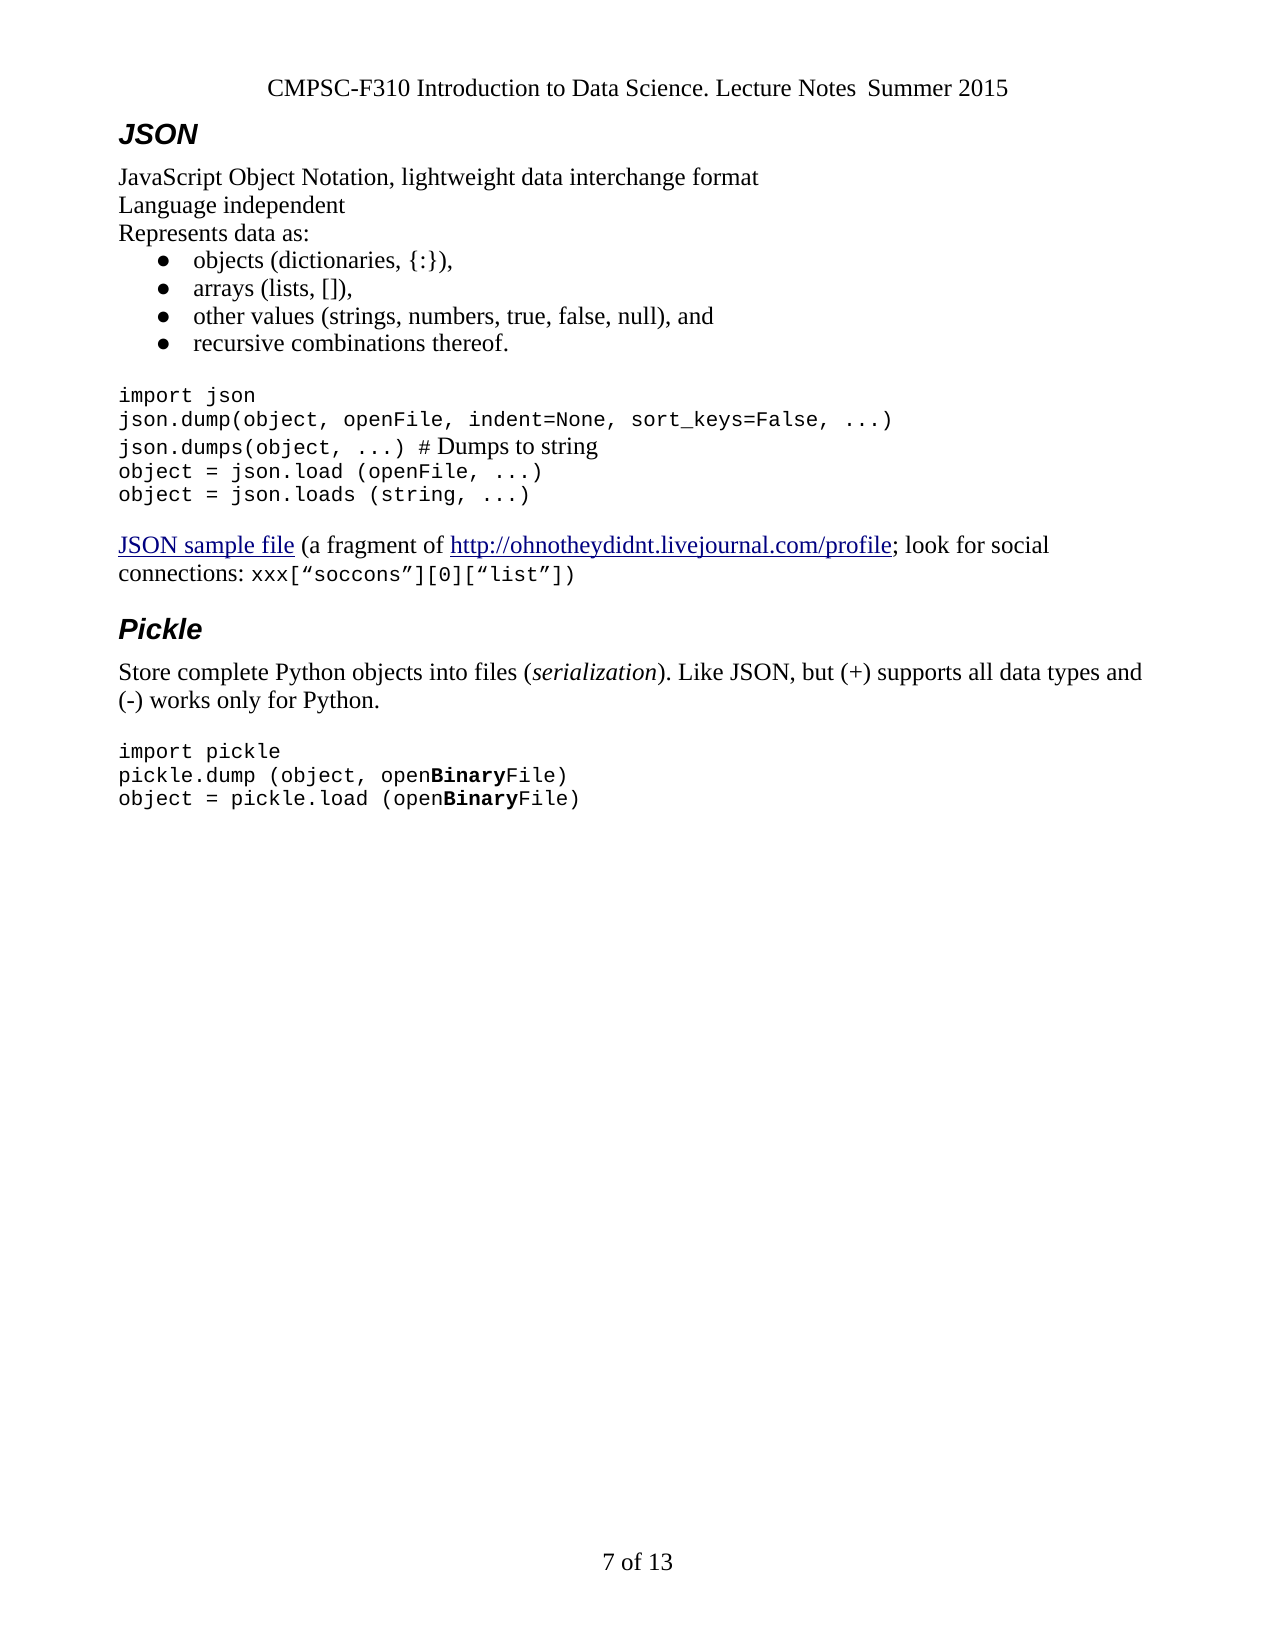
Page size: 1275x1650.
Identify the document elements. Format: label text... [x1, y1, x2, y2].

text JavaScript Object Notation, lightweight data interchange format [118, 163, 1157, 191]
list recursive combinations thereof. [156, 329, 1157, 357]
text object = json.loads (string, ...) [118, 484, 1157, 508]
text JSON sample file (a fragment of http://ohnotheydidnt.livejournal.com/profile; look for social connections: xxx[“soccons”][0][“list”]) [118, 532, 1157, 588]
list objects (dictionaries, {:}), [156, 246, 1157, 274]
subtitle Pickle [118, 613, 1157, 646]
text Store complete Python objects into files (serialization). Like JSON, but (+) supports all data types and (-) works only for Python. [118, 658, 1157, 713]
text json.dump(object, openFile, indent=None, sort_keys=False, ...) [118, 408, 1157, 432]
text Represents data as: [118, 219, 1157, 246]
text import json [118, 385, 1157, 408]
text json.dumps(object, ...) # Dumps to string [118, 432, 1157, 461]
text import pickle [118, 741, 1157, 765]
subtitle JSON [118, 118, 1157, 151]
text object = pickle.load (openBinaryFile) [118, 788, 1157, 812]
text Language independent [118, 191, 1157, 219]
text pickle.dump (object, openBinaryFile) [118, 765, 1157, 788]
list arrays (lists, []), [156, 274, 1157, 302]
list other values (strings, numbers, true, false, null), and [156, 302, 1157, 329]
text object = json.load (openFile, ...) [118, 461, 1157, 484]
